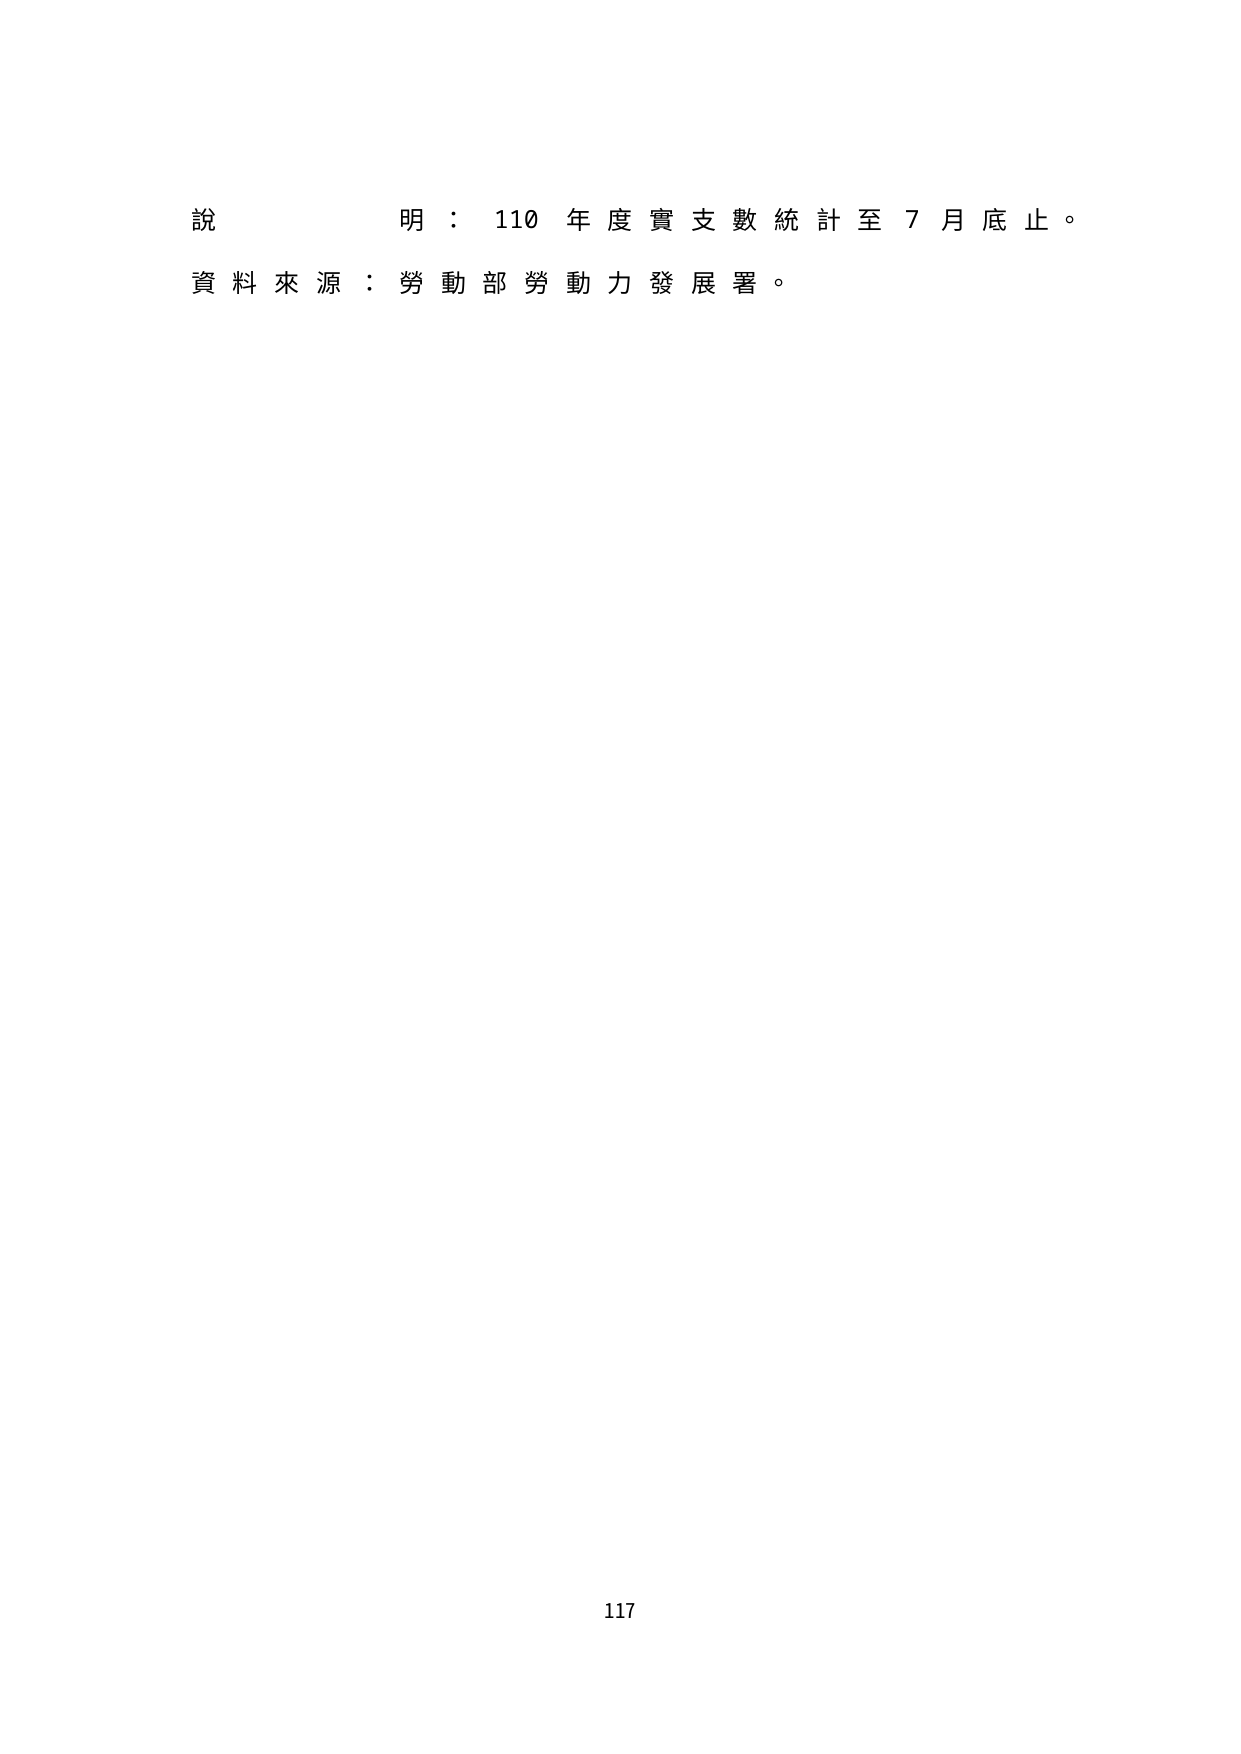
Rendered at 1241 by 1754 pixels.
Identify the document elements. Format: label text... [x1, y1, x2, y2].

text 資料來源：勞動部勞動力發展署。 [183, 240, 1058, 302]
text 說 明：110年度實支數統計至7月底止。 [183, 177, 1058, 240]
